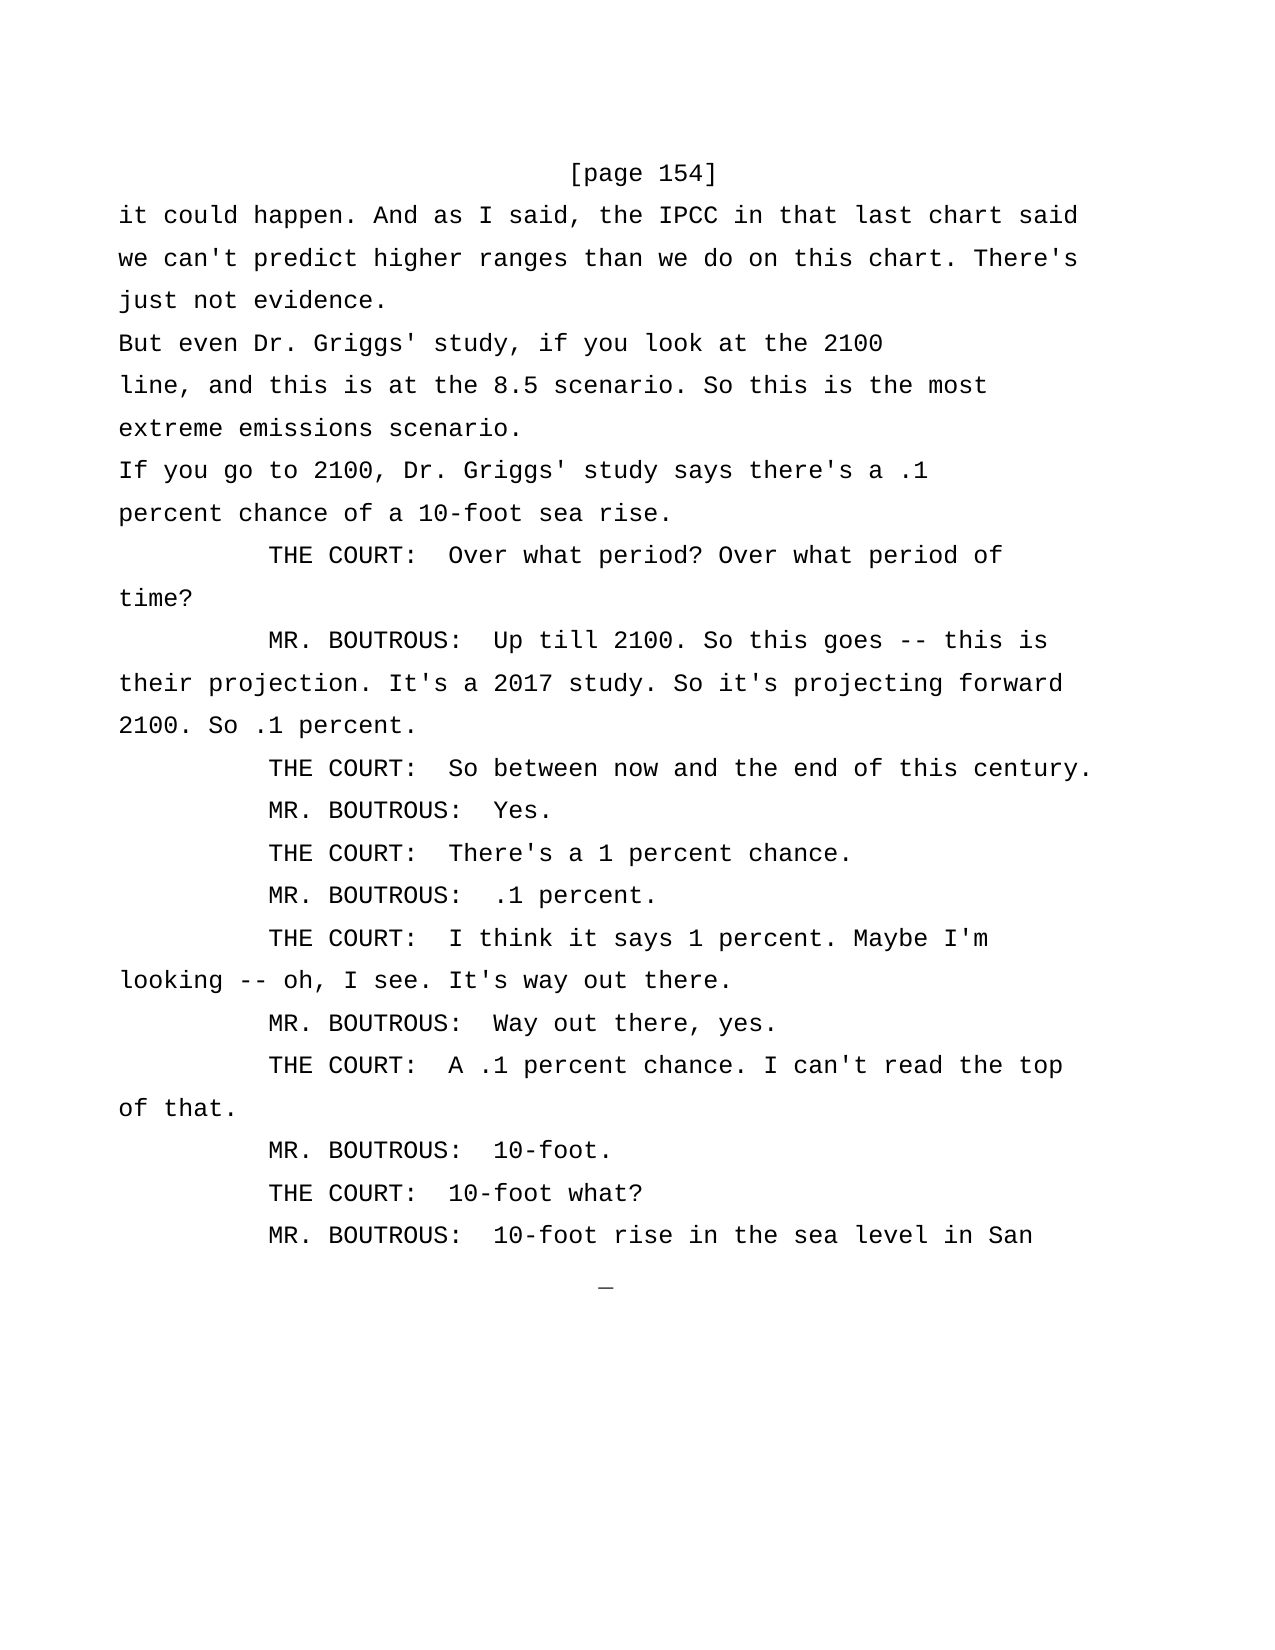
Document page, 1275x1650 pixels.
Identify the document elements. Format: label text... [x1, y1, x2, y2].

text just not evidence. [118, 288, 1157, 316]
text If you go to 2100, Dr. Griggs' study says there's a .1 [118, 458, 1157, 486]
text MR. BOUTROUS: Yes. [118, 798, 1157, 826]
text THE COURT: A .1 percent chance. I can't read the top [118, 1053, 1157, 1081]
text THE COURT: So between now and the end of this century. [118, 756, 1157, 784]
text percent chance of a 10-foot sea rise. [118, 501, 1157, 529]
text [page 154] [118, 161, 1157, 189]
text it could happen. And as I said, the IPCC in that last chart said [118, 203, 1157, 231]
text MR. BOUTROUS: 10-foot. [118, 1138, 1157, 1166]
text THE COURT: There's a 1 percent chance. [118, 841, 1157, 869]
text THE COURT: 10-foot what? [118, 1181, 1157, 1209]
text MR. BOUTROUS: Up till 2100. So this goes -- this is [118, 628, 1157, 656]
text MR. BOUTROUS: Way out there, yes. [118, 1011, 1157, 1039]
text we can't predict higher ranges than we do on this chart. There's [118, 246, 1157, 274]
text But even Dr. Griggs' study, if you look at the 2100 [118, 331, 1157, 359]
text THE COURT: Over what period? Over what period of [118, 543, 1157, 571]
text THE COURT: I think it says 1 percent. Maybe I'm [118, 926, 1157, 954]
text of that. [118, 1096, 1157, 1124]
text extreme emissions scenario. [118, 416, 1157, 444]
text their projection. It's a 2017 study. So it's projecting forward [118, 671, 1157, 699]
text MR. BOUTROUS: 10-foot rise in the sea level in San [118, 1223, 1157, 1251]
text time? [118, 586, 1157, 614]
text looking -- oh, I see. It's way out there. [118, 968, 1157, 996]
text line, and this is at the 8.5 scenario. So this is the most [118, 373, 1157, 401]
text MR. BOUTROUS: .1 percent. [118, 883, 1157, 911]
text 2100. So .1 percent. [118, 713, 1157, 741]
text _ [118, 1266, 1157, 1294]
